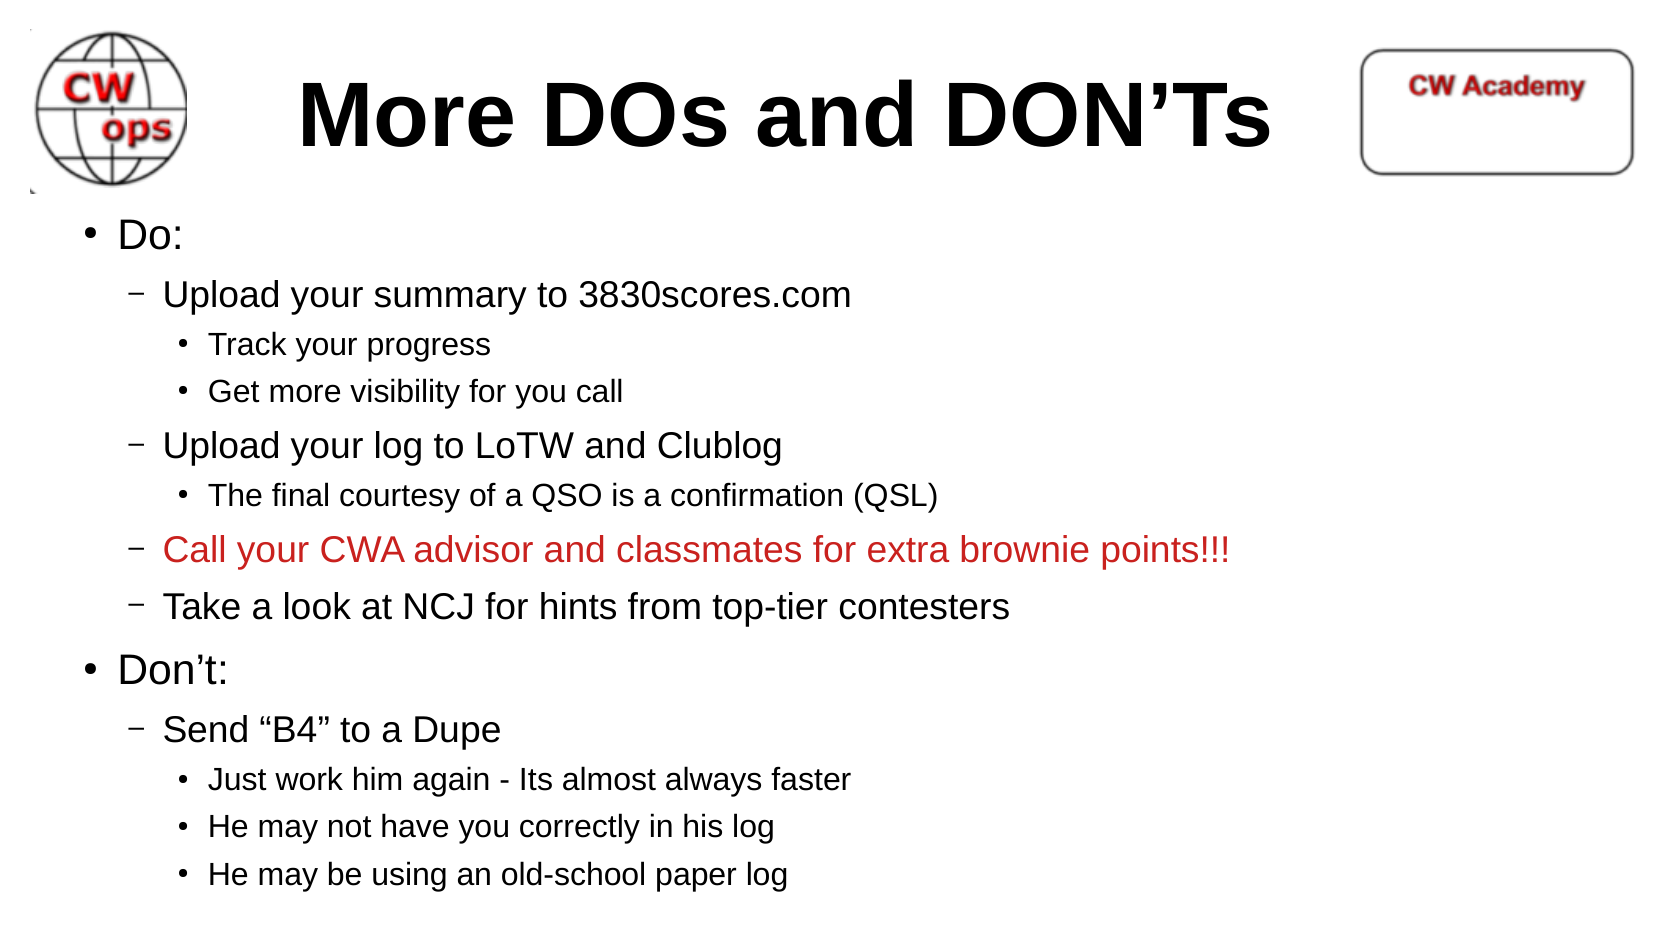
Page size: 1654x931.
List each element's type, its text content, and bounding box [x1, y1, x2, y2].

picture [1531, 37, 1640, 186]
title More DOs and DON’Ts [41, 37, 1531, 193]
list Do: Upload your summary to 3830scores.com Track your progress Get more visibility for you call Upload your log to LoTW and Clublog The final courtesy of a QSO is a confirmation (QSL) Call your CWA advisor and classmates for extra brownie points!!! Take a look at NCJ for hints from top-tier contesters Don’t: Send “B4” to a Dupe Just work him again - Its almost always faster He may not have you correctly in his log He may be using an old-school paper log [71, 210, 1561, 901]
picture [30, 29, 187, 194]
